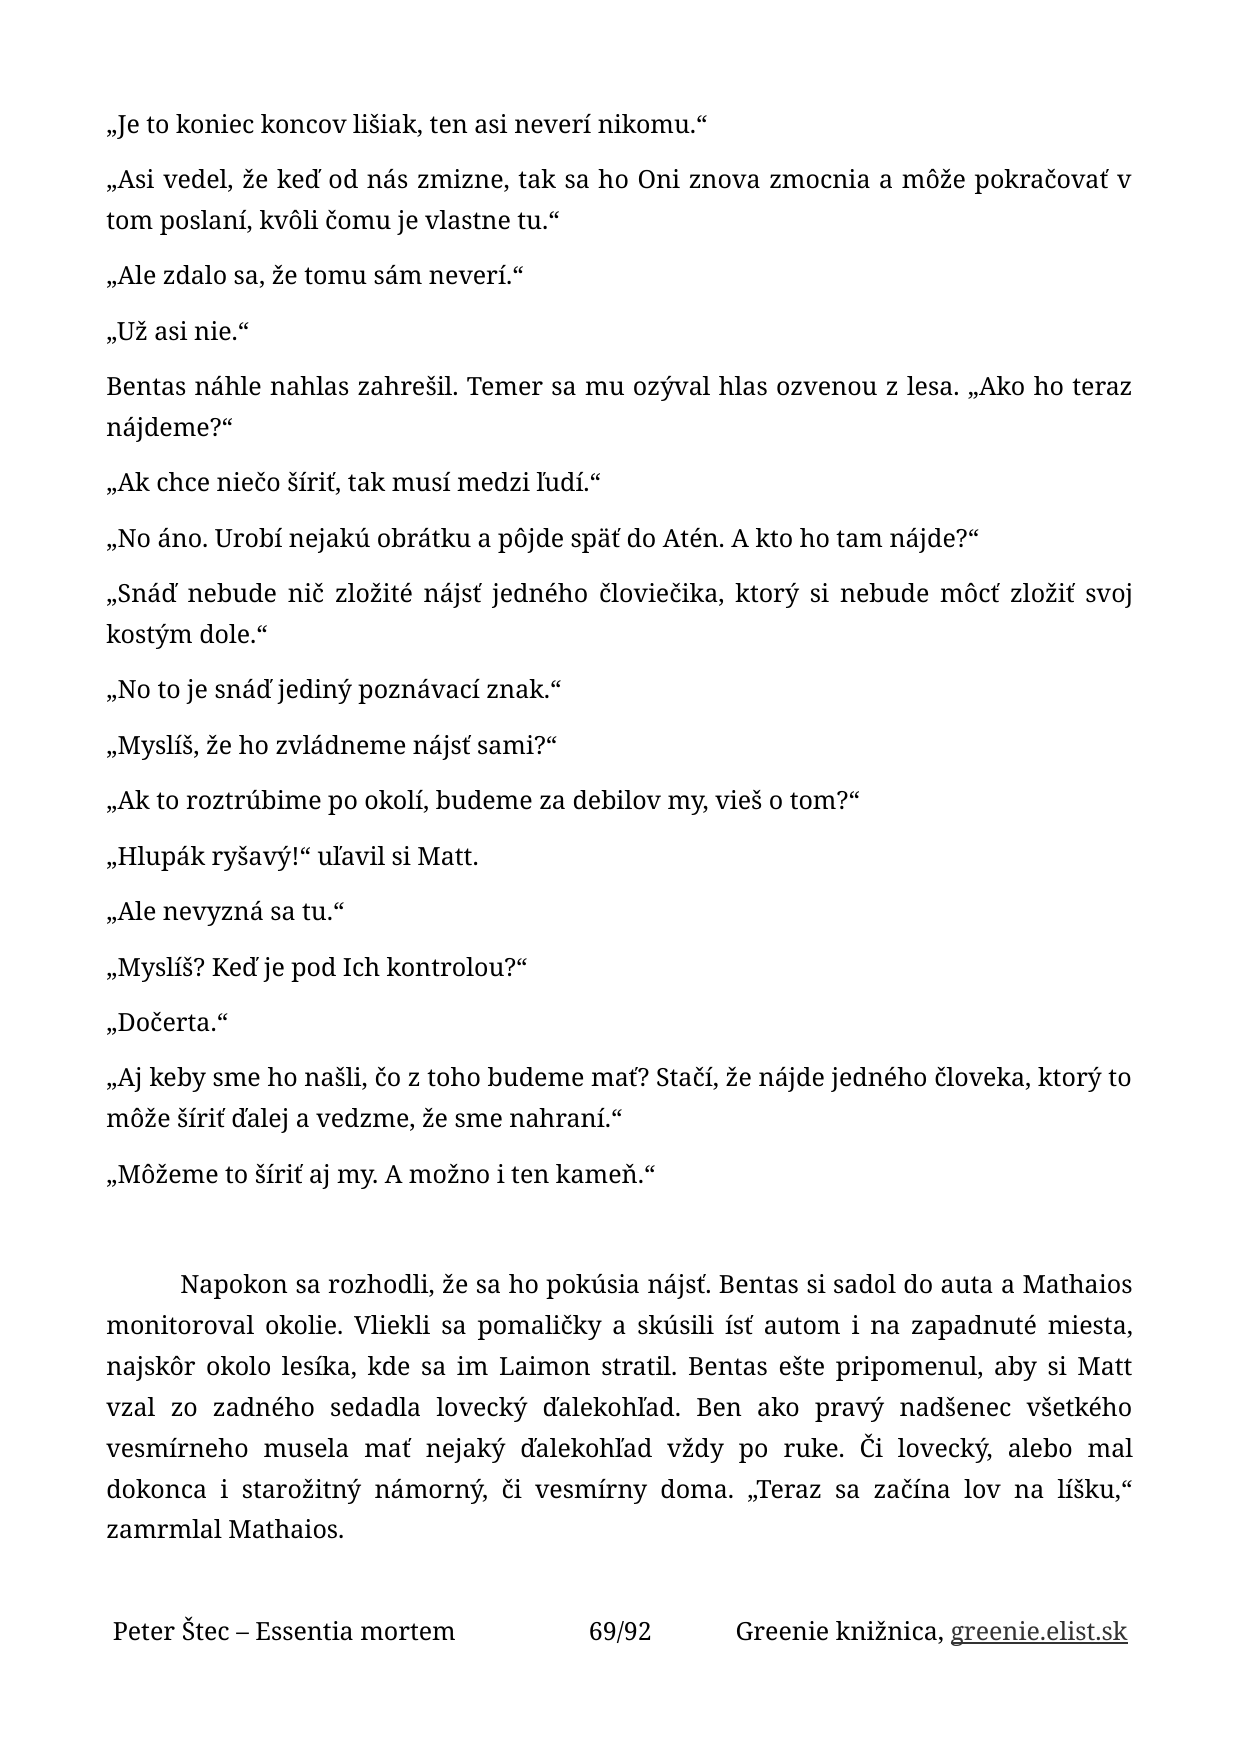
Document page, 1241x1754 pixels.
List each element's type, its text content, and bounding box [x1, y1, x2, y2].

text „Aj keby sme ho našli, čo z toho budeme mať? Stačí, že nájde jedného človeka, ktorý to môže šíriť ďalej a vedzme, že sme nahraní.“ [106, 1060, 1134, 1135]
text „Ak chce niečo šíriť, tak musí medzi ľudí.“ [106, 465, 1134, 499]
text „Môžeme to šíriť aj my. A možno i ten kameň.“ [106, 1156, 1134, 1190]
text „Ale nevyzná sa tu.“ [106, 894, 1134, 928]
text „Je to koniec koncov lišiak, ten asi neverí nikomu.“ [106, 106, 1134, 140]
text „Hlupák ryšavý!“ uľavil si Matt. [106, 838, 1134, 872]
text „Už asi nie.“ [106, 313, 1134, 347]
text „Ak to roztrúbime po okolí, budeme za debilov my, vieš o tom?“ [106, 783, 1134, 817]
text „Snáď nebude nič zložité nájsť jedného človiečika, ktorý si nebude môcť zložiť svoj kostým dole.“ [106, 576, 1134, 651]
text „No áno. Urobí nejakú obrátku a pôjde späť do Atén. A kto ho tam nájde?“ [106, 520, 1134, 554]
text „Myslíš, že ho zvládneme nájsť sami?“ [106, 727, 1134, 762]
text „No to je snáď jediný poznávací znak.“ [106, 672, 1134, 706]
text Bentas náhle nahlas zahrešil. Temer sa mu ozýval hlas ozvenou z lesa. „Ako ho teraz nájdeme?“ [106, 369, 1134, 444]
text „Ale zdalo sa, že tomu sám neverí.“ [106, 258, 1134, 292]
text „Asi vedel, že keď od nás zmizne, tak sa ho Oni znova zmocnia a môže pokračovať v tom poslaní, kvôli čomu je vlastne tu.“ [106, 162, 1134, 237]
text „Dočerta.“ [106, 1004, 1134, 1039]
text Napokon sa rozhodli, že sa ho pokúsia nájsť. Bentas si sadol do auta a Mathaios monitoroval okolie. Vliekli sa pomaličky a skúsili ísť autom i na zapadnuté miesta, najskôr okolo lesíka, kde sa im Laimon stratil. Bentas ešte pripomenul, aby si Matt vzal zo zadného sedadla lovecký ďalekohľad. Ben ako pravý nadšenec všetkého vesmírneho musela mať nejaký ďalekohľad vždy po ruke. Či lovecký, alebo mal dokonca i starožitný námorný, či vesmírny doma. „Teraz sa začína lov na líšku,“ zamrmlal Mathaios. [106, 1267, 1134, 1546]
text „Myslíš? Keď je pod Ich kontrolou?“ [106, 949, 1134, 983]
